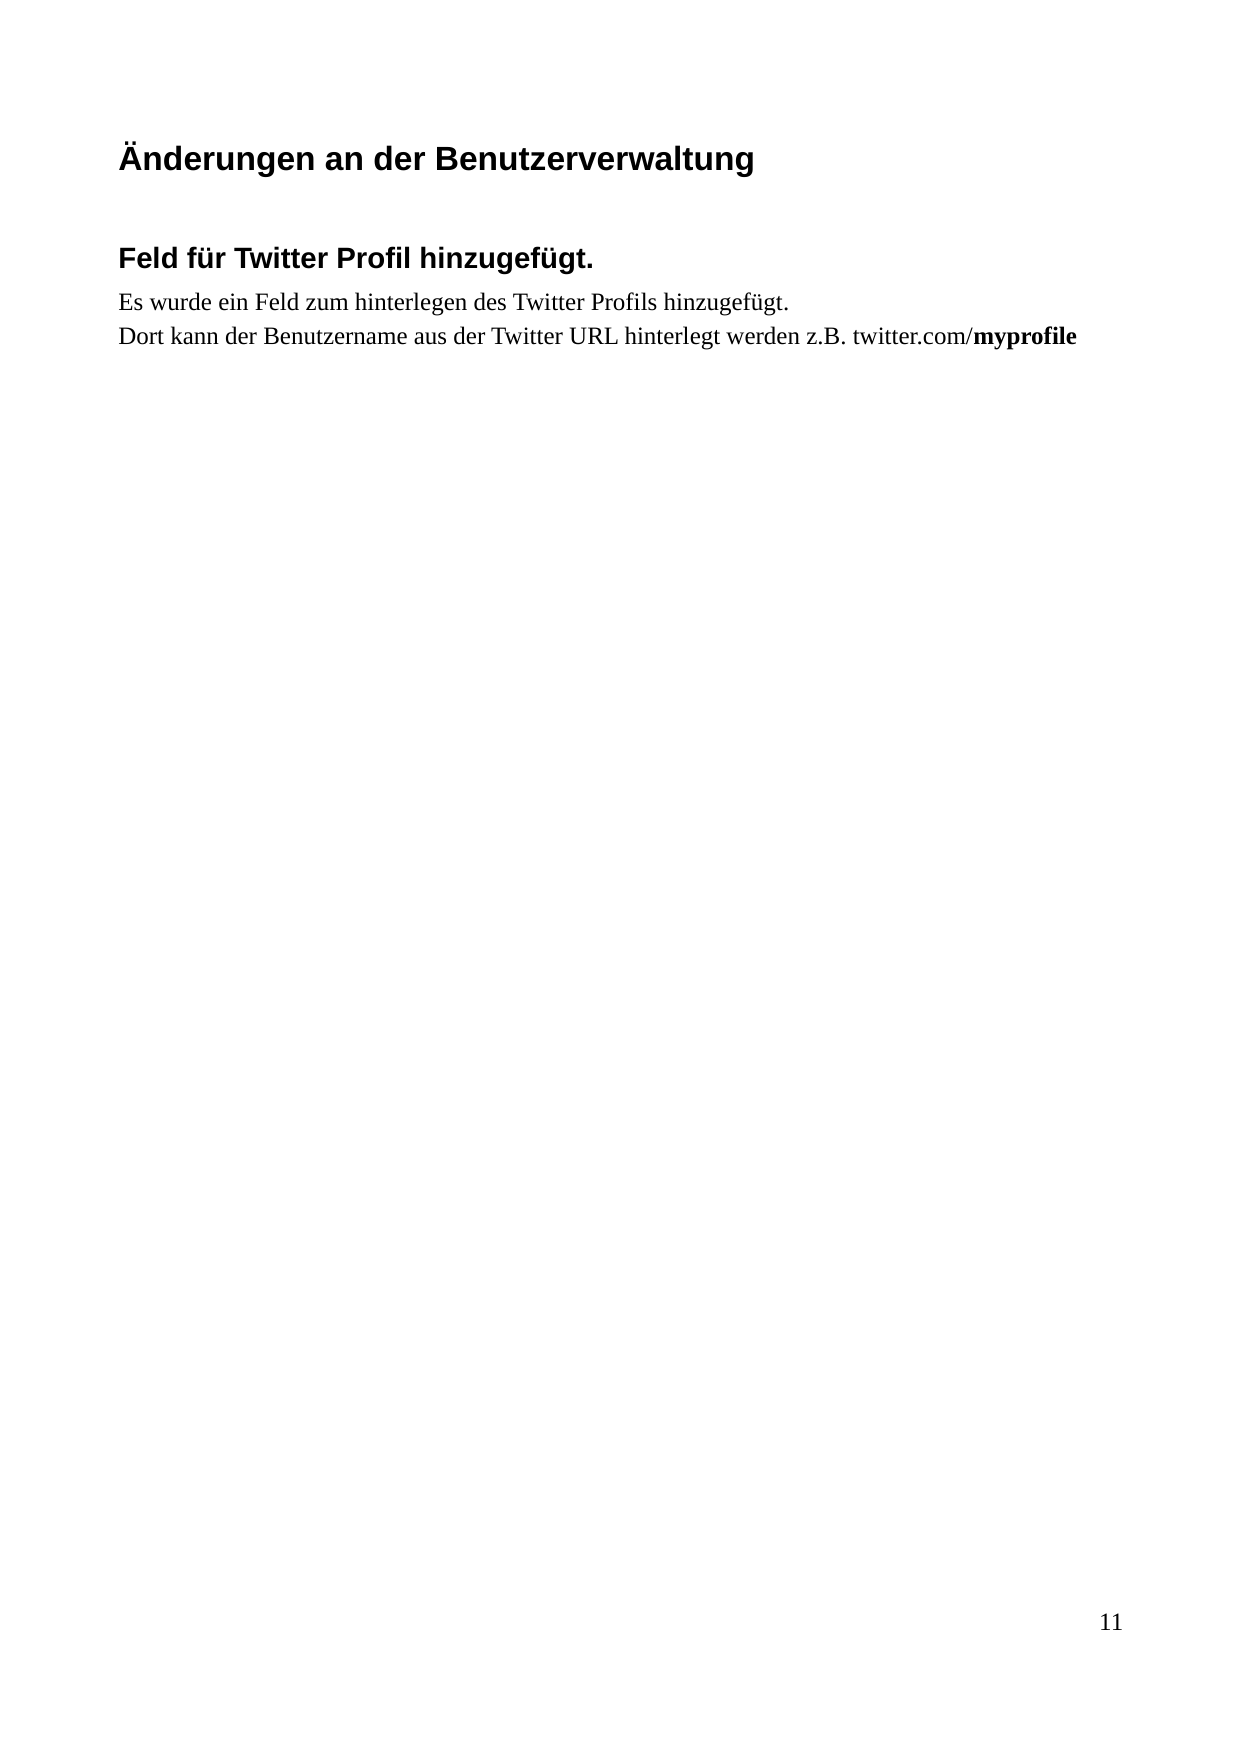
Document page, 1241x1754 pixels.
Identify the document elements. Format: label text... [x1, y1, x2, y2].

subtitle Feld für Twitter Profil hinzugefügt. [118, 241, 1123, 274]
subtitle Änderungen an der Benutzerverwaltung [118, 139, 1123, 178]
text Es wurde ein Feld zum hinterlegen des Twitter Profils hinzugefügt. Dort kann der Benutzername aus der Twitter URL hinterlegt werden z.B. twitter.com/myprofile [118, 287, 1123, 350]
